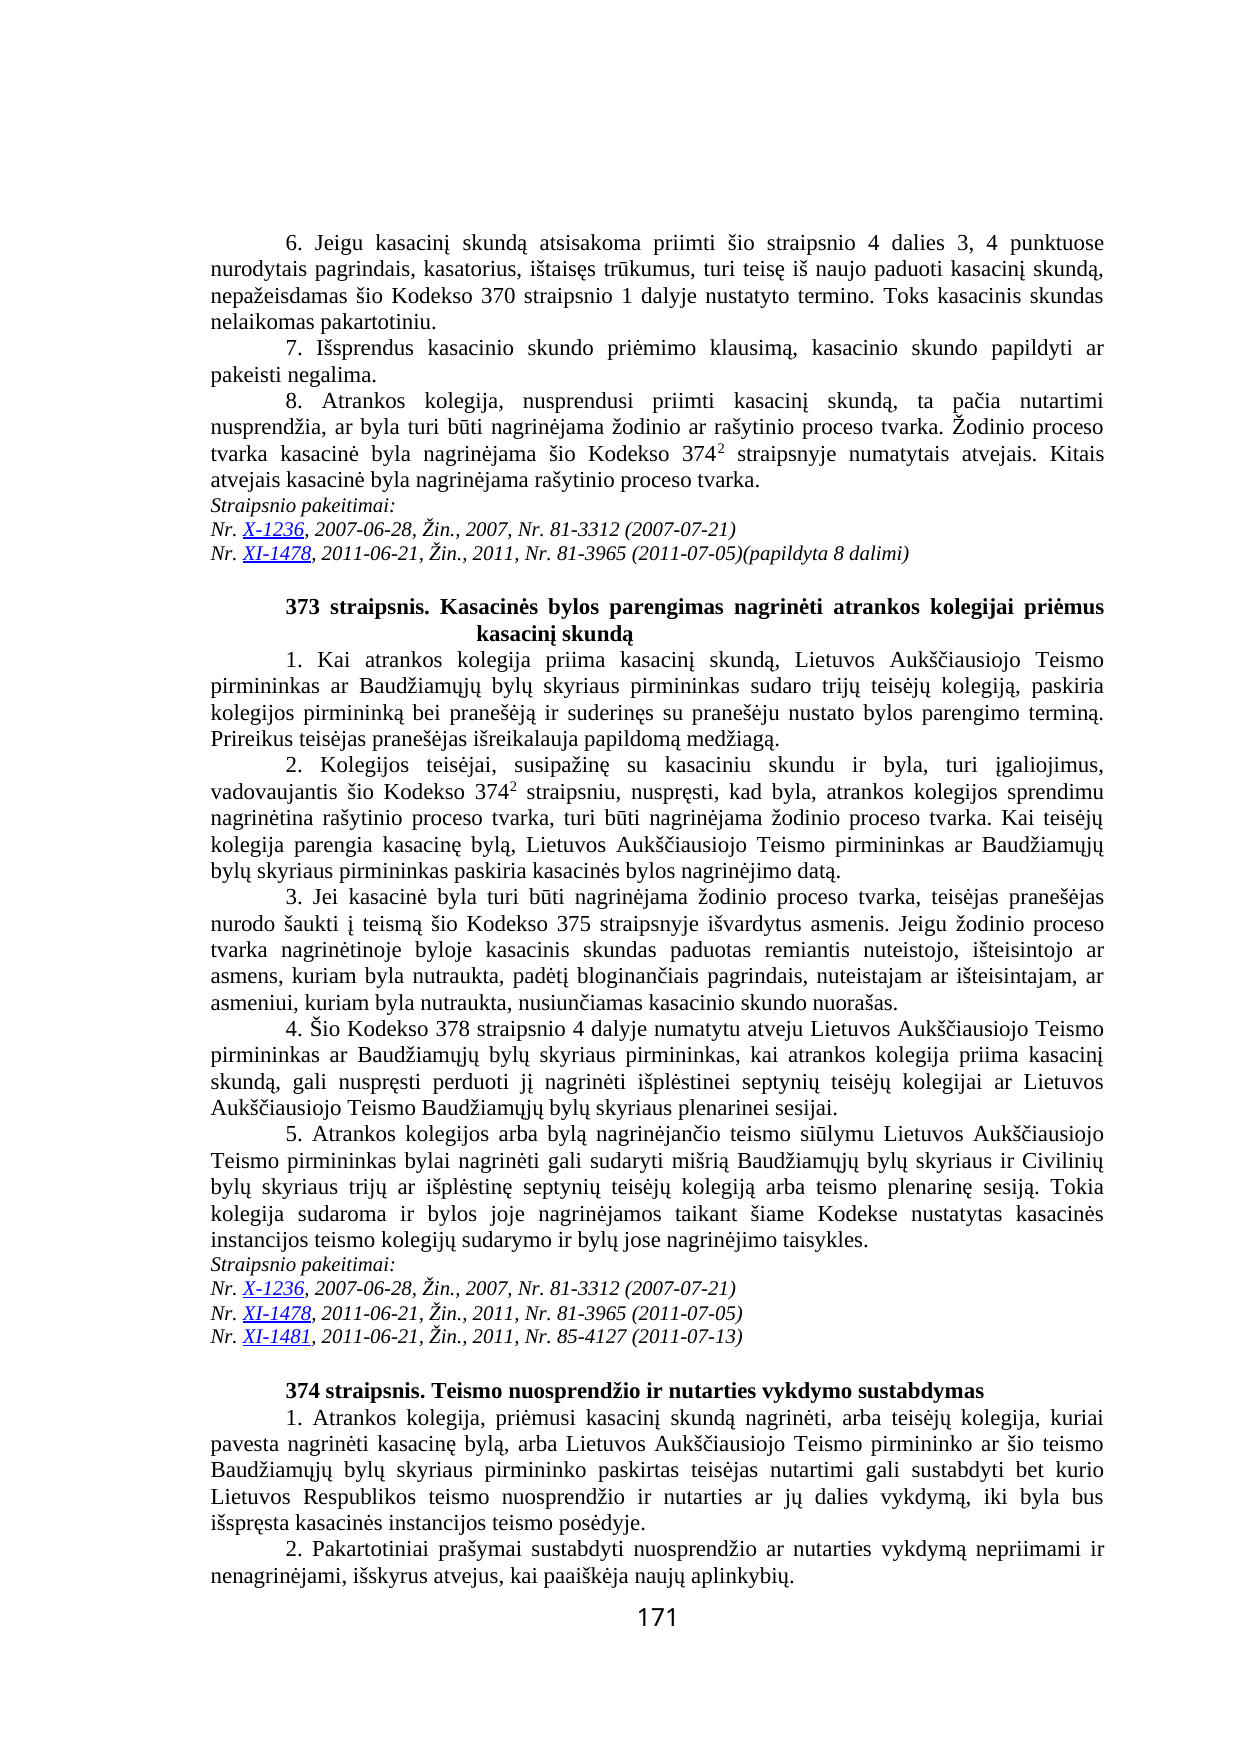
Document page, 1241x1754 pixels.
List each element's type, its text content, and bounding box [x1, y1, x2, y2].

text 1. Atrankos kolegija, priėmusi kasacinį skundą nagrinėti, arba teisėjų kolegija, kuriai pavesta nagrinėti kasacinę bylą, arba Lietuvos Aukščiausiojo Teismo pirmininko ar šio teismo Baudžiamųjų bylų skyriaus pirmininko paskirtas teisėjas nutartimi gali sustabdyti bet kurio Lietuvos Respublikos teismo nuosprendžio ir nutarties ar jų dalies vykdymą, iki byla bus išspręsta kasacinės instancijos teismo posėdyje. [210, 1404, 1105, 1535]
text Straipsnio pakeitimai: [210, 1252, 1105, 1276]
text Nr. X-1236, 2007-06-28, Žin., 2007, Nr. 81-3312 (2007-07-21) [210, 517, 1105, 541]
text Nr. XI-1478, 2011-06-21, Žin., 2011, Nr. 81-3965 (2011-07-05)(papildyta 8 dalimi) [210, 541, 1105, 565]
text Straipsnio pakeitimai: [210, 492, 1105, 517]
text 6. Jeigu kasacinį skundą atsisakoma priimti šio straipsnio 4 dalies 3, 4 punktuose nurodytais pagrindais, kasatorius, ištaisęs trūkumus, turi teisę iš naujo paduoti kasacinį skundą, nepažeisdamas šio Kodekso 370 straipsnio 1 dalyje nustatyto termino. Toks kasacinis skundas nelaikomas pakartotiniu. [210, 229, 1105, 334]
text Nr. X-1236, 2007-06-28, Žin., 2007, Nr. 81-3312 (2007-07-21) [210, 1276, 1105, 1300]
text Nr. XI-1481, 2011-06-21, Žin., 2011, Nr. 85-4127 (2011-07-13) [210, 1324, 1105, 1348]
text 7. Išsprendus kasacinio skundo priėmimo klausimą, kasacinio skundo papildyti ar pakeisti negalima. [210, 334, 1105, 387]
text 2. Pakartotiniai prašymai sustabdyti nuosprendžio ar nutarties vykdymą nepriimami ir nenagrinėjami, išskyrus atvejus, kai paaiškėja naujų aplinkybių. [210, 1535, 1105, 1588]
text 8. Atrankos kolegija, nusprendusi priimti kasacinį skundą, ta pačia nutartimi nusprendžia, ar byla turi būti nagrinėjama žodinio ar rašytinio proceso tvarka. Žodinio proceso tvarka kasacinė byla nagrinėjama šio Kodekso 3742 straipsnyje numatytais atvejais. Kitais atvejais kasacinė byla nagrinėjama rašytinio proceso tvarka. [210, 387, 1105, 492]
text 2. Kolegijos teisėjai, susipažinę su kasaciniu skundu ir byla, turi įgaliojimus, vadovaujantis šio Kodekso 3742 straipsniu, nuspręsti, kad byla, atrankos kolegijos sprendimu nagrinėtina rašytinio proceso tvarka, turi būti nagrinėjama žodinio proceso tvarka. Kai teisėjų kolegija parengia kasacinę bylą, Lietuvos Aukščiausiojo Teismo pirmininkas ar Baudžiamųjų bylų skyriaus pirmininkas paskiria kasacinės bylos nagrinėjimo datą. [210, 752, 1105, 883]
text 4. Šio Kodekso 378 straipsnio 4 dalyje numatytu atveju Lietuvos Aukščiausiojo Teismo pirmininkas ar Baudžiamųjų bylų skyriaus pirmininkas, kai atrankos kolegija priima kasacinį skundą, gali nuspręsti perduoti jį nagrinėti išplėstinei septynių teisėjų kolegijai ar Lietuvos Aukščiausiojo Teismo Baudžiamųjų bylų skyriaus plenarinei sesijai. [210, 1015, 1105, 1121]
text Nr. XI-1478, 2011-06-21, Žin., 2011, Nr. 81-3965 (2011-07-05) [210, 1300, 1105, 1324]
text 3. Jei kasacinė byla turi būti nagrinėjama žodinio proceso tvarka, teisėjas pranešėjas nurodo šaukti į teismą šio Kodekso 375 straipsnyje išvardytus asmenis. Jeigu žodinio proceso tvarka nagrinėtinoje byloje kasacinis skundas paduotas remiantis nuteistojo, išteisintojo ar asmens, kuriam byla nutraukta, padėtį bloginančiais pagrindais, nuteistajam ar išteisintajam, ar asmeniui, kuriam byla nutraukta, nusiunčiamas kasacinio skundo nuorašas. [210, 883, 1105, 1015]
text 5. Atrankos kolegijos arba bylą nagrinėjančio teismo siūlymu Lietuvos Aukščiausiojo Teismo pirmininkas bylai nagrinėti gali sudaryti mišrią Baudžiamųjų bylų skyriaus ir Civilinių bylų skyriaus trijų ar išplėstinę septynių teisėjų kolegiją arba teismo plenarinę sesiją. Tokia kolegija sudaroma ir bylos joje nagrinėjamos taikant šiame Kodekse nustatytas kasacinės instancijos teismo kolegijų sudarymo ir bylų jose nagrinėjimo taisykles. [210, 1121, 1105, 1252]
text 1. Kai atrankos kolegija priima kasacinį skundą, Lietuvos Aukščiausiojo Teismo pirmininkas ar Baudžiamųjų bylų skyriaus pirmininkas sudaro trijų teisėjų kolegiją, paskiria kolegijos pirmininką bei pranešėją ir suderinęs su pranešėju nustato bylos parengimo terminą. Prireikus teisėjas pranešėjas išreikalauja papildomą medžiagą. [210, 646, 1105, 752]
text 373 straipsnis. Kasacinės bylos parengimas nagrinėti atrankos kolegijai priėmus kasacinį skundą [285, 593, 1105, 646]
text 374 straipsnis. Teismo nuosprendžio ir nutarties vykdymo sustabdymas [210, 1377, 1105, 1404]
